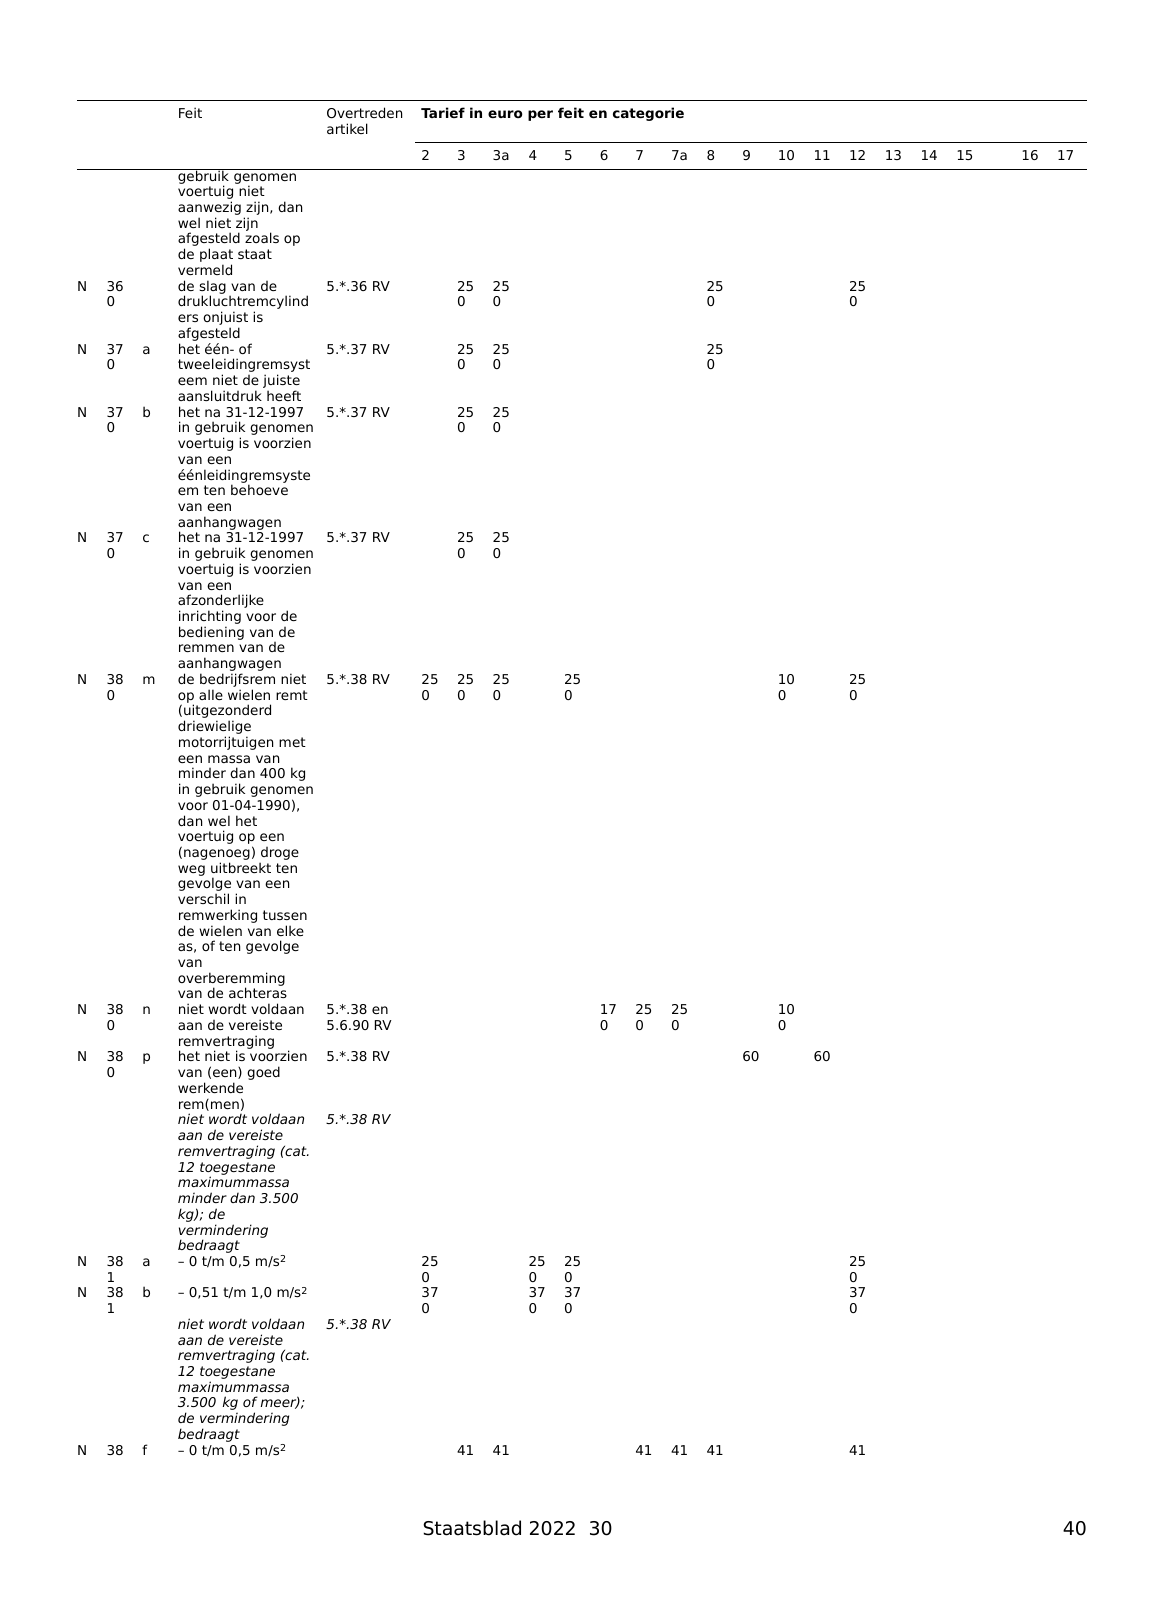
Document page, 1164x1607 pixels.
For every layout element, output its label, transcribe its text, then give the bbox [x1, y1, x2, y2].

table_cell [1015, 279, 1051, 341]
table_cell [843, 341, 879, 404]
table_cell [808, 1002, 843, 1049]
table_cell [701, 1049, 736, 1112]
table_cell [415, 341, 451, 404]
table_cell a [136, 1254, 172, 1285]
table_cell 12 [843, 143, 879, 168]
table_cell 250 [701, 341, 736, 404]
table_cell [736, 1317, 772, 1442]
table_cell [451, 170, 487, 278]
table_cell 5.*.38 RV [320, 1317, 415, 1442]
table_cell [950, 1049, 1015, 1112]
table_cell [772, 1285, 807, 1317]
table_cell [136, 279, 172, 341]
table_cell [101, 1112, 136, 1254]
table_cell [1015, 1285, 1051, 1317]
table_cell N [77, 672, 101, 1002]
table_cell 5.*.37 RV [320, 404, 415, 530]
table_cell het na 31-12-1997 in gebruik genomen voertuig is voorzien van een afzonderlijke inrichting voor de bediening van de remmen van de aanhangwagen [172, 530, 320, 672]
table_cell 5.*.38 RV [320, 1049, 415, 1112]
table_cell [1015, 1254, 1051, 1285]
table_cell [665, 530, 701, 672]
table_cell [594, 341, 629, 404]
table_cell 250 [487, 404, 522, 530]
table_cell [914, 672, 950, 1002]
table_cell 60 [808, 1049, 843, 1112]
table_cell [629, 1285, 665, 1317]
table_cell 15 [950, 143, 1015, 168]
table_cell [879, 1112, 914, 1254]
table_cell [1051, 1254, 1087, 1285]
table_cell [136, 1112, 172, 1254]
table_cell de slag van de drukluchtremcylinders onjuist is afgesteld [172, 279, 320, 341]
table_cell 7a [665, 143, 701, 168]
table_cell [1015, 1317, 1051, 1442]
table_cell 17 [1051, 143, 1087, 168]
table_cell 41 [487, 1443, 522, 1458]
table_cell [629, 672, 665, 1002]
table_cell [808, 1112, 843, 1254]
table_cell 370 [522, 1285, 558, 1317]
table_cell [487, 1049, 522, 1112]
table_cell 41 [451, 1443, 487, 1458]
table_cell [451, 1049, 487, 1112]
table_cell 370 [843, 1285, 879, 1317]
table_cell [558, 279, 593, 341]
table_cell [879, 530, 914, 672]
table_cell [594, 1443, 629, 1458]
table_cell [451, 1285, 487, 1317]
table_cell [808, 279, 843, 341]
table_cell 60 [736, 1049, 772, 1112]
table_cell 250 [451, 530, 487, 672]
table_cell 380 [101, 1002, 136, 1049]
table_cell – 0,51 t/m 1,0 m/s2 [172, 1285, 320, 1317]
table_cell [914, 1002, 950, 1049]
table_cell [558, 1443, 593, 1458]
table_cell [843, 530, 879, 672]
table_cell [320, 1254, 415, 1285]
table_cell [1051, 1317, 1087, 1442]
table_cell [136, 142, 172, 168]
table_cell 380 [101, 1049, 136, 1112]
table_cell 370 [415, 1285, 451, 1317]
table_cell 370 [558, 1285, 593, 1317]
table_cell [701, 170, 736, 278]
table_cell 5.*.38 RV [320, 1112, 415, 1254]
table_cell [629, 341, 665, 404]
table_cell [772, 1443, 807, 1458]
table_cell [879, 1049, 914, 1112]
table_cell [487, 1254, 522, 1285]
table_cell [1051, 530, 1087, 672]
table_cell 100 [772, 1002, 807, 1049]
table_cell [843, 1112, 879, 1254]
table_cell [487, 170, 522, 278]
table_cell [914, 1112, 950, 1254]
table_cell [914, 341, 950, 404]
table_cell [736, 170, 772, 278]
table_cell [629, 1049, 665, 1112]
table_cell 7 [629, 143, 665, 168]
table_cell 3 [451, 143, 487, 168]
table_cell [594, 279, 629, 341]
table_cell 250 [487, 672, 522, 1002]
table_cell [950, 530, 1015, 672]
table_cell [772, 1112, 807, 1254]
table_cell [843, 170, 879, 278]
table_cell [701, 1317, 736, 1442]
table_cell [914, 1285, 950, 1317]
table_cell 5.*.36 RV [320, 279, 415, 341]
table_cell [487, 1317, 522, 1442]
table_cell [772, 404, 807, 530]
table_cell [1051, 1049, 1087, 1112]
table_cell [1051, 341, 1087, 404]
table_cell [77, 1112, 101, 1254]
table_cell 250 [487, 341, 522, 404]
table_cell 10 [772, 143, 807, 168]
table_cell [843, 404, 879, 530]
table_cell [629, 170, 665, 278]
table_cell [558, 170, 593, 278]
table_cell [665, 279, 701, 341]
table_cell [808, 1443, 843, 1458]
table_cell 250 [415, 1254, 451, 1285]
table_cell [558, 1317, 593, 1442]
table_header [136, 101, 172, 142]
table_cell [1051, 404, 1087, 530]
table_cell [808, 1317, 843, 1442]
table_cell [320, 142, 415, 168]
table_cell 5.*.38 RV [320, 672, 415, 1002]
table_cell [736, 279, 772, 341]
table_cell [1051, 1002, 1087, 1049]
table_cell [1051, 279, 1087, 341]
table_cell [665, 170, 701, 278]
table_cell [522, 404, 558, 530]
table_cell [415, 1317, 451, 1442]
table_cell [629, 279, 665, 341]
table_cell 5.*.37 RV [320, 341, 415, 404]
table_cell [950, 170, 1015, 278]
table_cell 3a [487, 143, 522, 168]
table_cell b [136, 1285, 172, 1317]
table_cell [772, 530, 807, 672]
table_cell [594, 1254, 629, 1285]
table_cell [101, 170, 136, 278]
table_cell [736, 1112, 772, 1254]
table_cell [320, 1443, 415, 1458]
table_cell [808, 1254, 843, 1285]
table_cell [843, 1049, 879, 1112]
table_cell [950, 1254, 1015, 1285]
table_cell [415, 279, 451, 341]
table_cell [558, 1112, 593, 1254]
table_cell b [136, 404, 172, 530]
table_cell [665, 404, 701, 530]
table_cell [843, 1002, 879, 1049]
table_cell [558, 1049, 593, 1112]
table_cell 2 [415, 143, 451, 168]
table_cell [701, 672, 736, 1002]
table_cell [701, 1112, 736, 1254]
table_cell 360 [101, 279, 136, 341]
table_cell [594, 530, 629, 672]
table_cell [914, 170, 950, 278]
table_cell 41 [665, 1443, 701, 1458]
table_cell [879, 1443, 914, 1458]
table_cell [879, 1285, 914, 1317]
table_cell 250 [451, 279, 487, 341]
table_cell N [77, 1285, 101, 1317]
table_cell [879, 170, 914, 278]
table_cell [629, 1254, 665, 1285]
table_cell [665, 1112, 701, 1254]
table_cell [1015, 1443, 1051, 1458]
table_cell [950, 1002, 1015, 1049]
table_cell 14 [914, 143, 950, 168]
table_cell [522, 1112, 558, 1254]
table_cell [808, 672, 843, 1002]
table_cell 41 [843, 1443, 879, 1458]
table_cell [77, 1317, 101, 1442]
table_cell 6 [594, 143, 629, 168]
table_cell [594, 1049, 629, 1112]
table_cell niet wordt voldaan aan de vereiste remvertraging [172, 1002, 320, 1049]
table_cell [701, 1002, 736, 1049]
table_cell 370 [101, 404, 136, 530]
table_cell 100 [772, 672, 807, 1002]
table_cell [522, 530, 558, 672]
table_header Overtreden artikel [320, 101, 415, 142]
table_cell [950, 279, 1015, 341]
table_cell 41 [629, 1443, 665, 1458]
table_cell N [77, 1002, 101, 1049]
table_cell [522, 1443, 558, 1458]
table_cell 250 [558, 1254, 593, 1285]
table_cell 250 [665, 1002, 701, 1049]
table_cell p [136, 1049, 172, 1112]
table_cell c [136, 530, 172, 672]
table_cell [451, 1254, 487, 1285]
table_cell [914, 1443, 950, 1458]
table_cell 250 [487, 530, 522, 672]
table_cell [914, 530, 950, 672]
table_cell [522, 672, 558, 1002]
table_cell [736, 1285, 772, 1317]
table_cell [950, 672, 1015, 1002]
table_cell [665, 341, 701, 404]
table_cell [879, 404, 914, 530]
table_cell [879, 341, 914, 404]
table_cell [1015, 1049, 1051, 1112]
table_cell [1015, 404, 1051, 530]
table_cell m [136, 672, 172, 1002]
table_cell [665, 1317, 701, 1442]
table_cell [950, 1317, 1015, 1442]
table_cell [701, 1285, 736, 1317]
table_cell N [77, 279, 101, 341]
table_cell [320, 170, 415, 278]
table_cell 5 [558, 143, 593, 168]
table_cell f [136, 1443, 172, 1458]
table_cell niet wordt voldaan aan de vereiste remvertraging (cat. 12 toegestane maximummassa minder dan 3.500 kg); de vermindering bedraagt [172, 1112, 320, 1254]
table_header [77, 101, 101, 142]
table_cell [320, 1285, 415, 1317]
table_cell [879, 1317, 914, 1442]
table_cell 16 [1015, 143, 1051, 168]
table_cell [950, 404, 1015, 530]
table_cell [665, 1285, 701, 1317]
table_cell [1015, 672, 1051, 1002]
table_cell 250 [843, 1254, 879, 1285]
table_cell [1015, 1112, 1051, 1254]
table_header Tarief in euro per feit en categorie [415, 101, 1087, 142]
table_cell [843, 1317, 879, 1442]
table_cell [914, 279, 950, 341]
table_cell [415, 1112, 451, 1254]
table_cell [136, 170, 172, 278]
table_cell [1051, 170, 1087, 278]
table_cell n [136, 1002, 172, 1049]
table_cell 370 [101, 341, 136, 404]
table_cell 380 [101, 672, 136, 1002]
table_cell N [77, 341, 101, 404]
table_cell 381 [101, 1254, 136, 1285]
table_cell [415, 1049, 451, 1112]
table_cell [950, 1112, 1015, 1254]
table_cell 250 [701, 279, 736, 341]
table_cell [594, 1285, 629, 1317]
table_cell – 0 t/m 0,5 m/s2 [172, 1443, 320, 1458]
table_cell [594, 404, 629, 530]
table_cell [522, 1049, 558, 1112]
table_cell 170 [594, 1002, 629, 1049]
table_cell [772, 1254, 807, 1285]
table_cell [1051, 672, 1087, 1002]
table_cell 250 [415, 672, 451, 1002]
table_cell [451, 1317, 487, 1442]
table_cell [879, 279, 914, 341]
table_cell 8 [701, 143, 736, 168]
table_cell [701, 404, 736, 530]
table_cell [522, 170, 558, 278]
table_cell [415, 404, 451, 530]
table_header [101, 101, 136, 142]
table_cell [487, 1285, 522, 1317]
table_cell [1015, 1002, 1051, 1049]
table_cell [594, 672, 629, 1002]
table_cell [558, 1002, 593, 1049]
table_cell 250 [522, 1254, 558, 1285]
table_cell [629, 1112, 665, 1254]
table_cell 381 [101, 1285, 136, 1317]
table_cell 5.*.38 en 5.6.90 RV [320, 1002, 415, 1049]
table_cell [701, 1254, 736, 1285]
table_cell [772, 341, 807, 404]
table_cell [629, 1317, 665, 1442]
table_cell [1015, 341, 1051, 404]
table_cell [772, 1049, 807, 1112]
table_cell [1051, 1285, 1087, 1317]
table_cell [701, 530, 736, 672]
table_cell N [77, 1254, 101, 1285]
table_header Feit [172, 101, 320, 142]
table_cell de bedrijfsrem niet op alle wielen remt (uitgezonderd driewielige motorrijtuigen met een massa van minder dan 400 kg in gebruik genomen voor 01-04-1990), dan wel het voertuig op een (nagenoeg) droge weg uitbreekt ten gevolge van een verschil in remwerking tussen de wielen van elke as, of ten gevolge van overberemming van de achteras [172, 672, 320, 1002]
table_cell [736, 530, 772, 672]
table_cell [950, 1443, 1015, 1458]
table_cell [1051, 1112, 1087, 1254]
table_cell [594, 1112, 629, 1254]
table_cell 250 [629, 1002, 665, 1049]
table_cell 9 [736, 143, 772, 168]
table_cell [415, 1443, 451, 1458]
table_cell [487, 1002, 522, 1049]
table_cell [914, 1049, 950, 1112]
table_cell 250 [451, 341, 487, 404]
table_cell [879, 1002, 914, 1049]
table_cell [665, 672, 701, 1002]
table_cell 5.*.37 RV [320, 530, 415, 672]
table_cell [736, 404, 772, 530]
table_cell [594, 170, 629, 278]
table_cell [1015, 170, 1051, 278]
table_cell het één- of tweeleidingremsysteem niet de juiste aansluitdruk heeft [172, 341, 320, 404]
table_cell [101, 1317, 136, 1442]
table_cell [950, 341, 1015, 404]
table_cell 370 [101, 530, 136, 672]
table_cell 250 [843, 279, 879, 341]
table_cell [522, 279, 558, 341]
table_cell [736, 341, 772, 404]
table_cell [415, 170, 451, 278]
table_cell [808, 1285, 843, 1317]
table_cell [665, 1254, 701, 1285]
table_cell [172, 142, 320, 168]
table_cell 250 [487, 279, 522, 341]
table_cell [772, 170, 807, 278]
table_cell 250 [558, 672, 593, 1002]
table_cell [808, 530, 843, 672]
table_cell [879, 672, 914, 1002]
table_cell [522, 1002, 558, 1049]
table_cell N [77, 530, 101, 672]
table_cell [808, 341, 843, 404]
table_cell het na 31-12-1997 in gebruik genomen voertuig is voorzien van een éénleidingremsysteem ten behoeve van een aanhangwagen [172, 404, 320, 530]
table_cell gebruik genomen voertuig niet aanwezig zijn, dan wel niet zijn afgesteld zoals op de plaat staat vermeld [172, 170, 320, 278]
table_cell [808, 404, 843, 530]
table_cell [415, 1002, 451, 1049]
table_cell [1051, 1443, 1087, 1458]
table_cell a [136, 341, 172, 404]
table_cell [629, 404, 665, 530]
table_cell [558, 404, 593, 530]
table_cell [665, 1049, 701, 1112]
table_cell [914, 1317, 950, 1442]
table_cell 38 [101, 1443, 136, 1458]
table_cell niet wordt voldaan aan de vereiste remvertraging (cat. 12 toegestane maximummassa 3.500 kg of meer); de vermindering bedraagt [172, 1317, 320, 1442]
table_cell N [77, 404, 101, 530]
table_cell [629, 530, 665, 672]
table_cell [736, 1443, 772, 1458]
table_cell [736, 672, 772, 1002]
table_cell [451, 1112, 487, 1254]
table_cell [914, 1254, 950, 1285]
table_cell [415, 530, 451, 672]
table_cell 41 [701, 1443, 736, 1458]
table_cell [522, 1317, 558, 1442]
table_cell [808, 170, 843, 278]
table_cell [522, 341, 558, 404]
table_cell 250 [843, 672, 879, 1002]
table_cell [1015, 530, 1051, 672]
table_cell [558, 530, 593, 672]
table_cell [487, 1112, 522, 1254]
table_cell [772, 279, 807, 341]
table_cell [77, 142, 101, 168]
table_cell [914, 404, 950, 530]
table_cell 13 [879, 143, 914, 168]
table_cell 11 [808, 143, 843, 168]
table_cell [101, 142, 136, 168]
table_cell N [77, 1443, 101, 1458]
table_cell 250 [451, 404, 487, 530]
table_cell 250 [451, 672, 487, 1002]
table_cell N [77, 1049, 101, 1112]
table_cell [879, 1254, 914, 1285]
table_cell [136, 1317, 172, 1442]
table_cell [451, 1002, 487, 1049]
table_cell [736, 1002, 772, 1049]
table_cell [77, 170, 101, 278]
table_cell [950, 1285, 1015, 1317]
table_cell 4 [522, 143, 558, 168]
table_cell [558, 341, 593, 404]
table_cell [594, 1317, 629, 1442]
table_cell – 0 t/m 0,5 m/s2 [172, 1254, 320, 1285]
table_cell [736, 1254, 772, 1285]
table_cell het niet is voorzien van (een) goed werkende rem(men) [172, 1049, 320, 1112]
table_cell [772, 1317, 807, 1442]
